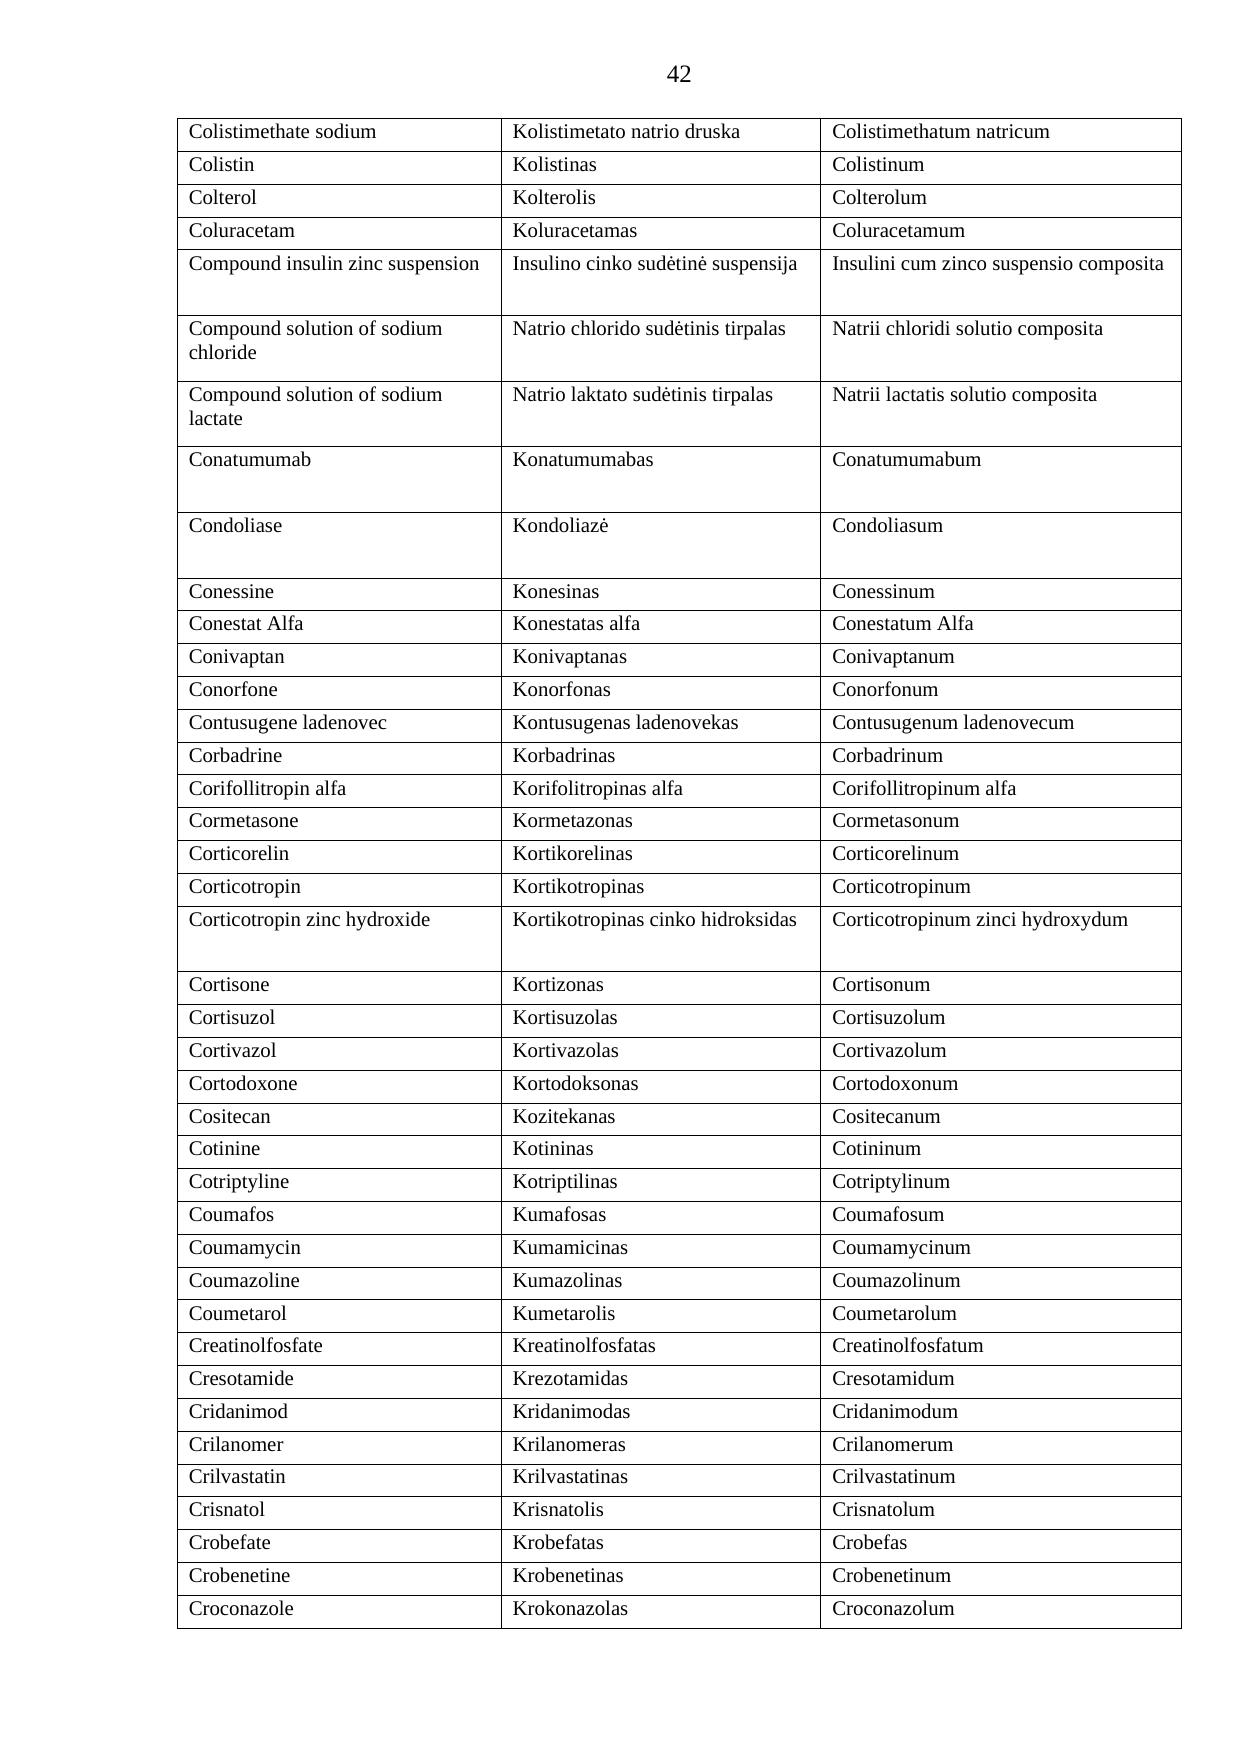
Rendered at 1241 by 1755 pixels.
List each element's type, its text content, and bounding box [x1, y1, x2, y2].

table_cell Corifollitropin alfa [178, 775, 501, 807]
table_cell Crisnatol [178, 1497, 501, 1529]
table_cell Krilvastatinas [502, 1465, 820, 1496]
table_cell Corbadrinum [821, 743, 1181, 774]
table_cell Coumazolinum [821, 1268, 1181, 1299]
table_cell Conivaptanum [821, 644, 1181, 676]
table_cell Kolistinas [502, 152, 820, 184]
table_cell Crilanomer [178, 1432, 501, 1463]
table_cell Coumetarol [178, 1300, 501, 1332]
table_cell Kortodoksonas [502, 1071, 820, 1102]
table_cell Kontusugenas ladenovekas [502, 710, 820, 742]
table_cell Insulino cinko sudėtinė suspensija [502, 250, 820, 315]
table_cell Coumamycinum [821, 1235, 1181, 1267]
table_cell Cotriptylinum [821, 1169, 1181, 1201]
table_cell Korbadrinas [502, 743, 820, 774]
table_cell Natrii chloridi solutio composita [821, 316, 1181, 381]
table_cell Kortikotropinas [502, 874, 820, 906]
table_cell Colterolum [821, 185, 1181, 217]
table_cell Crilvastatin [178, 1465, 501, 1496]
table_cell Coluracetam [178, 218, 501, 249]
table_cell Compound solution of sodium lactate [178, 382, 501, 446]
table_cell Cortodoxone [178, 1071, 501, 1102]
table_cell Conestat Alfa [178, 611, 501, 643]
table_cell Krobefatas [502, 1530, 820, 1562]
table_cell Cortisone [178, 972, 501, 1004]
table_cell Crobefate [178, 1530, 501, 1562]
table_cell Coluracetamum [821, 218, 1181, 249]
table_cell Kumazolinas [502, 1268, 820, 1299]
table_cell Creatinolfosfatum [821, 1333, 1181, 1365]
table_cell Krezotamidas [502, 1366, 820, 1398]
table_cell Cortisuzol [178, 1005, 501, 1037]
table_cell Conatumumabum [821, 447, 1181, 512]
table_cell Cortisuzolum [821, 1005, 1181, 1037]
table_cell Kondoliazė [502, 513, 820, 577]
table_cell Kolistimetato natrio druska [502, 119, 820, 151]
table_cell Korifolitropinas alfa [502, 775, 820, 807]
table_cell Cormetasone [178, 808, 501, 840]
table_cell Krisnatolis [502, 1497, 820, 1529]
table_cell Contusugene ladenovec [178, 710, 501, 742]
table_cell Colistimethatum natricum [821, 119, 1181, 151]
table_cell Condoliasum [821, 513, 1181, 577]
table_cell Konivaptanas [502, 644, 820, 676]
table_cell Croconazolum [821, 1596, 1181, 1627]
table_cell Coumazoline [178, 1268, 501, 1299]
table_cell Colistin [178, 152, 501, 184]
table_cell Corticotropinum zinci hydroxydum [821, 907, 1181, 971]
table_cell Cositecanum [821, 1104, 1181, 1135]
table_cell Crilvastatinum [821, 1465, 1181, 1496]
table_cell Crilanomerum [821, 1432, 1181, 1463]
table_cell Kumafosas [502, 1202, 820, 1234]
table_cell Colistimethate sodium [178, 119, 501, 151]
table_cell Compound solution of sodium chloride [178, 316, 501, 381]
table_cell Konorfonas [502, 677, 820, 709]
table_cell Cridanimod [178, 1399, 501, 1431]
table_cell Cortivazol [178, 1038, 501, 1070]
table_cell Kridanimodas [502, 1399, 820, 1431]
table_cell Natrio chlorido sudėtinis tirpalas [502, 316, 820, 381]
table_cell Kumetarolis [502, 1300, 820, 1332]
table_cell Kortivazolas [502, 1038, 820, 1070]
table_cell Konesinas [502, 579, 820, 610]
table_cell Corticorelin [178, 841, 501, 873]
table_cell Colistinum [821, 152, 1181, 184]
table_cell Kortisuzolas [502, 1005, 820, 1037]
table_cell Koluracetamas [502, 218, 820, 249]
table_cell Cotriptyline [178, 1169, 501, 1201]
table_cell Kotriptilinas [502, 1169, 820, 1201]
table_cell Kortikotropinas cinko hidroksidas [502, 907, 820, 971]
table_cell Cresotamide [178, 1366, 501, 1398]
table_cell Konatumumabas [502, 447, 820, 512]
table_cell Cositecan [178, 1104, 501, 1135]
table_cell Condoliase [178, 513, 501, 577]
table_cell Corticotropin zinc hydroxide [178, 907, 501, 971]
table_cell Cridanimodum [821, 1399, 1181, 1431]
table_cell Conorfone [178, 677, 501, 709]
table_cell Natrio laktato sudėtinis tirpalas [502, 382, 820, 446]
table_cell Kotininas [502, 1136, 820, 1168]
table_cell Corticotropin [178, 874, 501, 906]
table_cell Konestatas alfa [502, 611, 820, 643]
table_cell Krobenetinas [502, 1563, 820, 1595]
table_cell Corticotropinum [821, 874, 1181, 906]
table_cell Cortisonum [821, 972, 1181, 1004]
table_cell Conestatum Alfa [821, 611, 1181, 643]
table_cell Creatinolfosfate [178, 1333, 501, 1365]
table_cell Colterol [178, 185, 501, 217]
table_cell Cormetasonum [821, 808, 1181, 840]
table_cell Cresotamidum [821, 1366, 1181, 1398]
table_cell Compound insulin zinc suspension [178, 250, 501, 315]
table_cell Kortikorelinas [502, 841, 820, 873]
table_cell Conorfonum [821, 677, 1181, 709]
table_cell Krilanomeras [502, 1432, 820, 1463]
table_cell Kozitekanas [502, 1104, 820, 1135]
table_cell Conivaptan [178, 644, 501, 676]
table_cell Kortizonas [502, 972, 820, 1004]
table_cell Coumafos [178, 1202, 501, 1234]
table_cell Crisnatolum [821, 1497, 1181, 1529]
table_cell Corticorelinum [821, 841, 1181, 873]
table_cell Cotinine [178, 1136, 501, 1168]
table_cell Corbadrine [178, 743, 501, 774]
table_cell Kumamicinas [502, 1235, 820, 1267]
table_cell Contusugenum ladenovecum [821, 710, 1181, 742]
table_cell Cortodoxonum [821, 1071, 1181, 1102]
table_cell Corifollitropinum alfa [821, 775, 1181, 807]
table_cell Kolterolis [502, 185, 820, 217]
table_cell Coumetarolum [821, 1300, 1181, 1332]
table_cell Crobenetinum [821, 1563, 1181, 1595]
table_cell Cotininum [821, 1136, 1181, 1168]
table_cell Crobefas [821, 1530, 1181, 1562]
table_cell Crobenetine [178, 1563, 501, 1595]
table_cell Conessinum [821, 579, 1181, 610]
table_cell Conatumumab [178, 447, 501, 512]
table_cell Conessine [178, 579, 501, 610]
table_cell Coumafosum [821, 1202, 1181, 1234]
table_cell Kreatinolfosfatas [502, 1333, 820, 1365]
table_cell Krokonazolas [502, 1596, 820, 1627]
table_cell Croconazole [178, 1596, 501, 1627]
table_cell Insulini cum zinco suspensio composita [821, 250, 1181, 315]
table_cell Kormetazonas [502, 808, 820, 840]
table_cell Cortivazolum [821, 1038, 1181, 1070]
table_cell Coumamycin [178, 1235, 501, 1267]
table_cell Natrii lactatis solutio composita [821, 382, 1181, 446]
